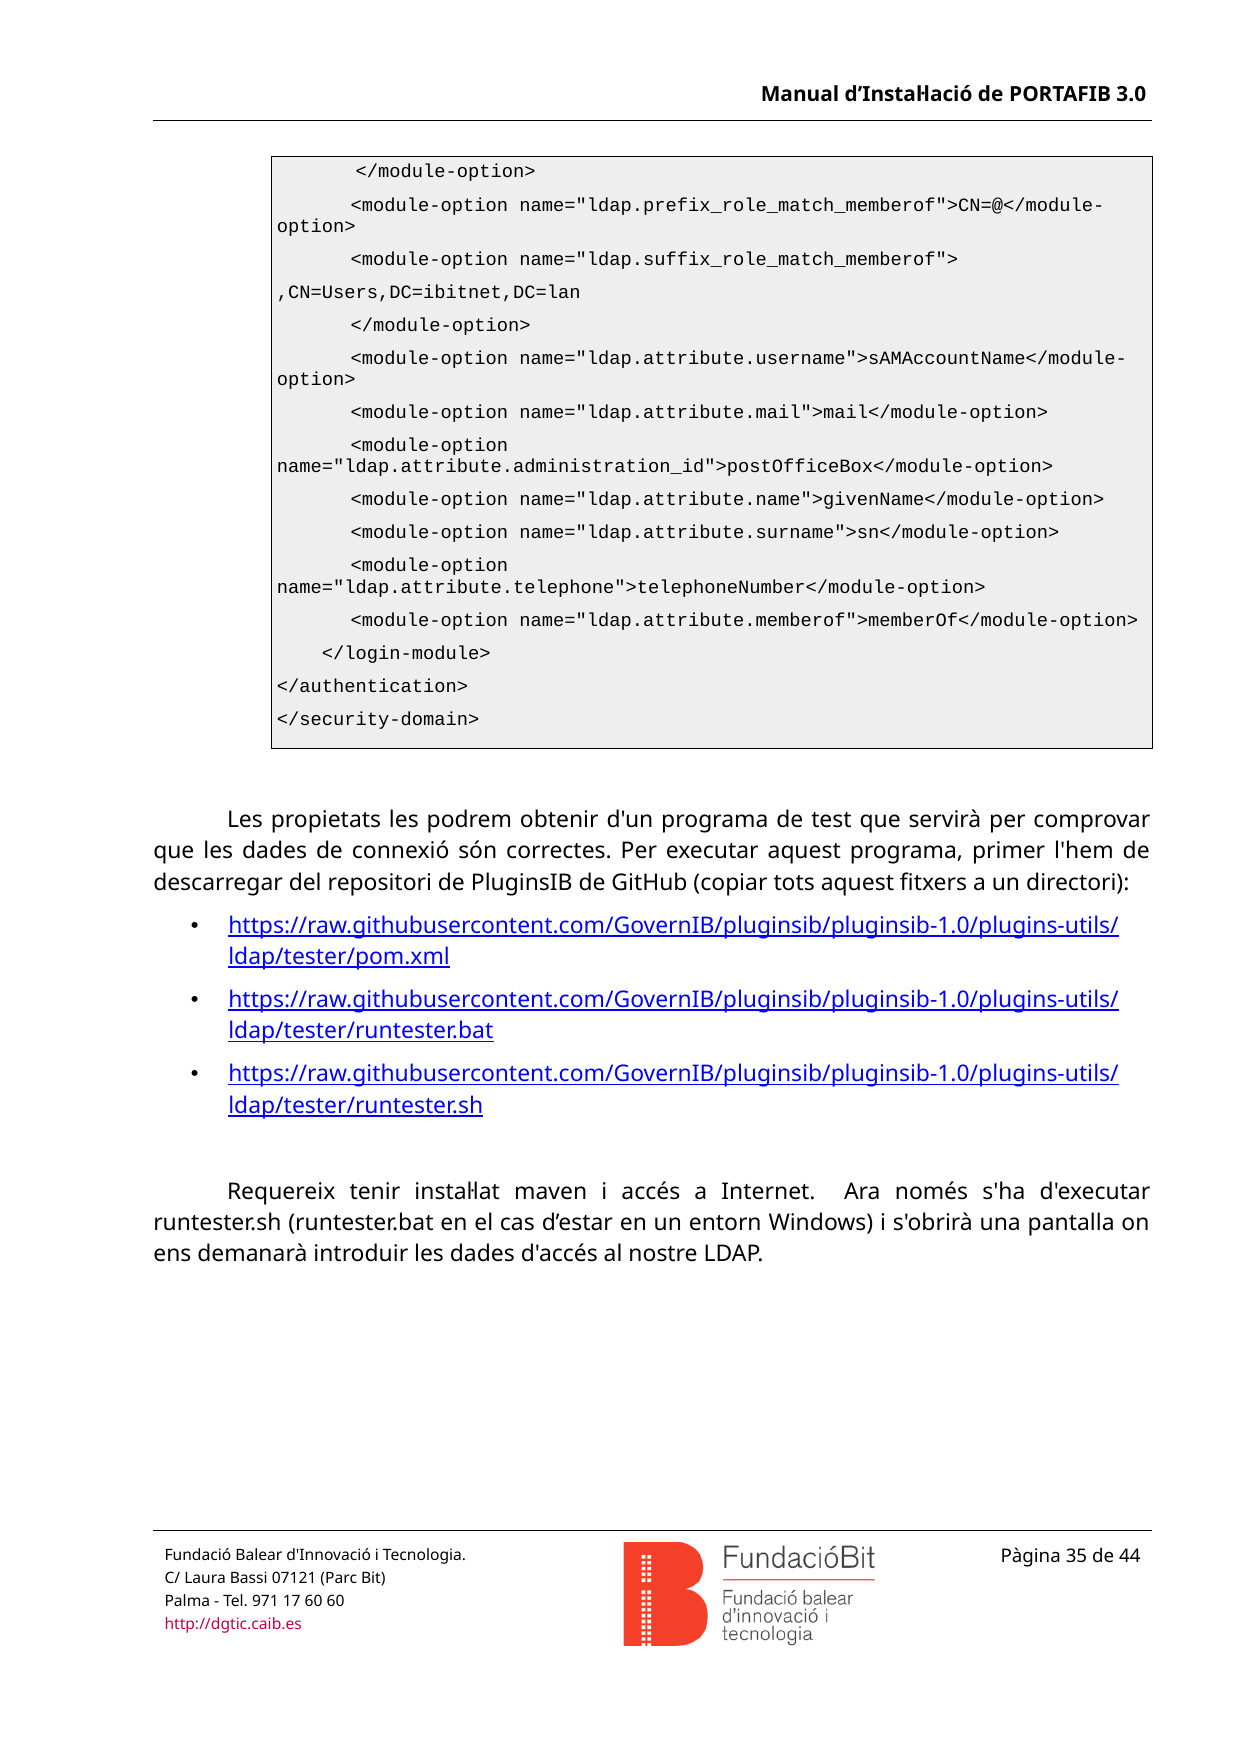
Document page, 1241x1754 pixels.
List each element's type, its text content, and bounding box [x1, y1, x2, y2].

list https://raw.githubusercontent.com/GovernIB/pluginsib/pluginsib-1.0/plugins-utils/ldap/tester/runtester.bat [191, 983, 1152, 1046]
text Requereix tenir instal·lat maven i accés a Internet. Ara només s'ha d'executar runtester.sh (runtester.bat en el cas d’estar en un entorn Windows) i s'obrirà una pantalla on ens demanarà introduir les dades d'accés al nostre LDAP. [153, 1174, 1152, 1268]
text Les propietats les podrem obtenir d'un programa de test que servirà per comprovar que les dades de connexió són correctes. Per executar aquest programa, primer l'hem de descarregar del repositori de PluginsIB de GitHub (copiar tots aquest fitxers a un directori): [153, 803, 1152, 897]
list https://raw.githubusercontent.com/GovernIB/pluginsib/pluginsib-1.0/plugins-utils/ldap/tester/pom.xml [191, 909, 1152, 971]
picture [623, 1542, 875, 1646]
list https://raw.githubusercontent.com/GovernIB/pluginsib/pluginsib-1.0/plugins-utils/ldap/tester/runtester.sh [191, 1057, 1152, 1120]
table_header </module-option> <module-option name="ldap.prefix_role_match_memberof">CN=@</module-option> <module-option name="ldap.suffix_role_match_memberof"> ,CN=Users,DC=ibitnet,DC=lan </module-option> <module-option name="ldap.attribute.username">sAMAccountName</module-option> <module-option name="ldap.attribute.mail">mail</module-option> <module-option name="ldap.attribute.administration_id">postOfficeBox</module-option> <module-option name="ldap.attribute.name">givenName</module-option> <module-option name="ldap.attribute.surname">sn</module-option> <module-option name="ldap.attribute.telephone">telephoneNumber</module-option> <module-option name="ldap.attribute.memberof">memberOf</module-option> </login-module> </authentication> </security-domain> [272, 157, 1152, 748]
